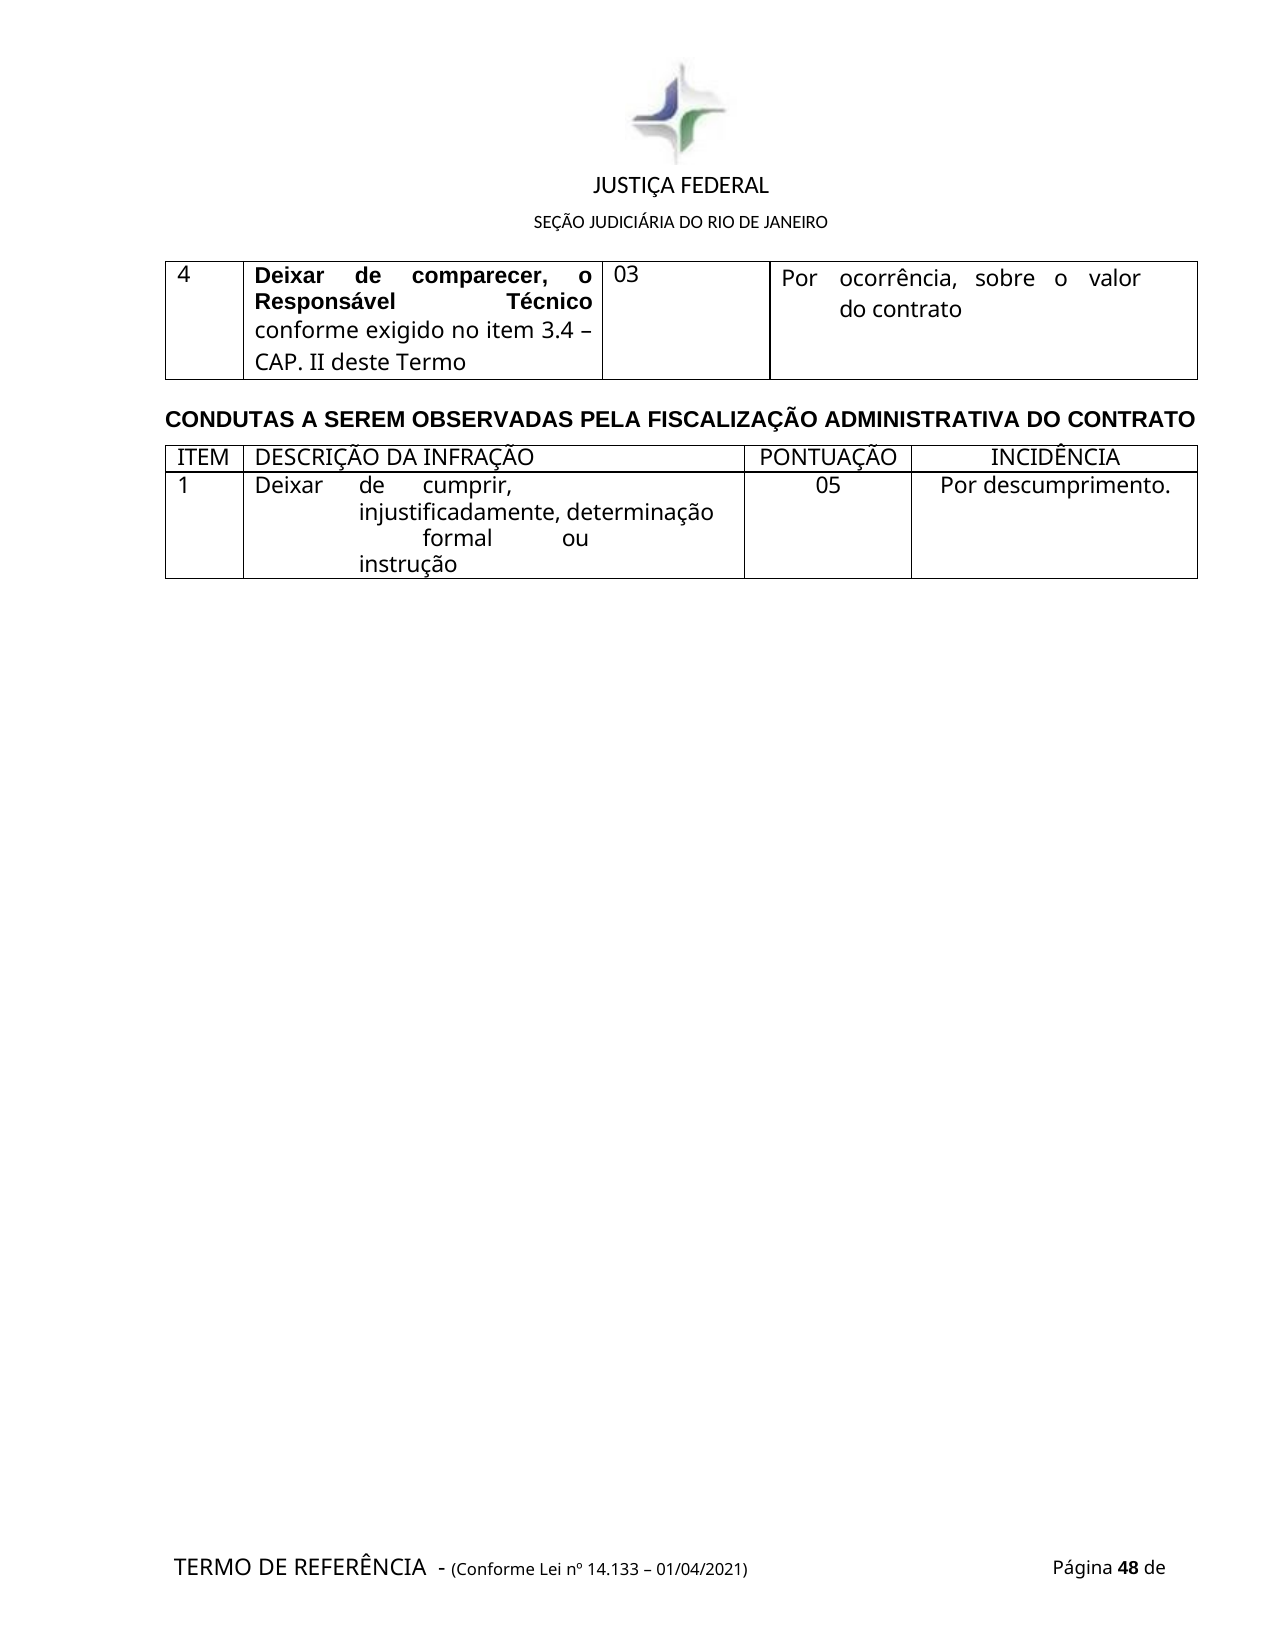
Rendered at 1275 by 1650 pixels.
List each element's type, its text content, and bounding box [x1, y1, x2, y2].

table_cell Deixar de comparecer, o Responsável Técnico conforme exigido no item 3.4 – CAP. II deste Termo [244, 262, 602, 379]
table_header INCIDÊNCIA [912, 446, 1197, 471]
table_cell Deixar de cumprir, injustificadamente, determinação formal ou instrução [244, 473, 744, 578]
table_header DESCRIÇÃO DA INFRAÇÃO [244, 446, 744, 471]
table_cell 03 [603, 262, 769, 379]
table_cell Por descumprimento. [912, 473, 1197, 578]
table_header PONTUAÇÃO [745, 446, 911, 471]
table_cell Por ocorrência, sobre o valor do contrato [771, 262, 1197, 379]
table_cell 4 [166, 262, 243, 379]
text CONDUTAS A SEREM OBSERVADAS PELA FISCALIZAÇÃO ADMINISTRATIVA DO CONTRATO [165, 406, 1201, 432]
table_header ITEM [166, 446, 243, 471]
table_cell 1 [166, 473, 243, 578]
table_cell 05 [745, 473, 911, 578]
